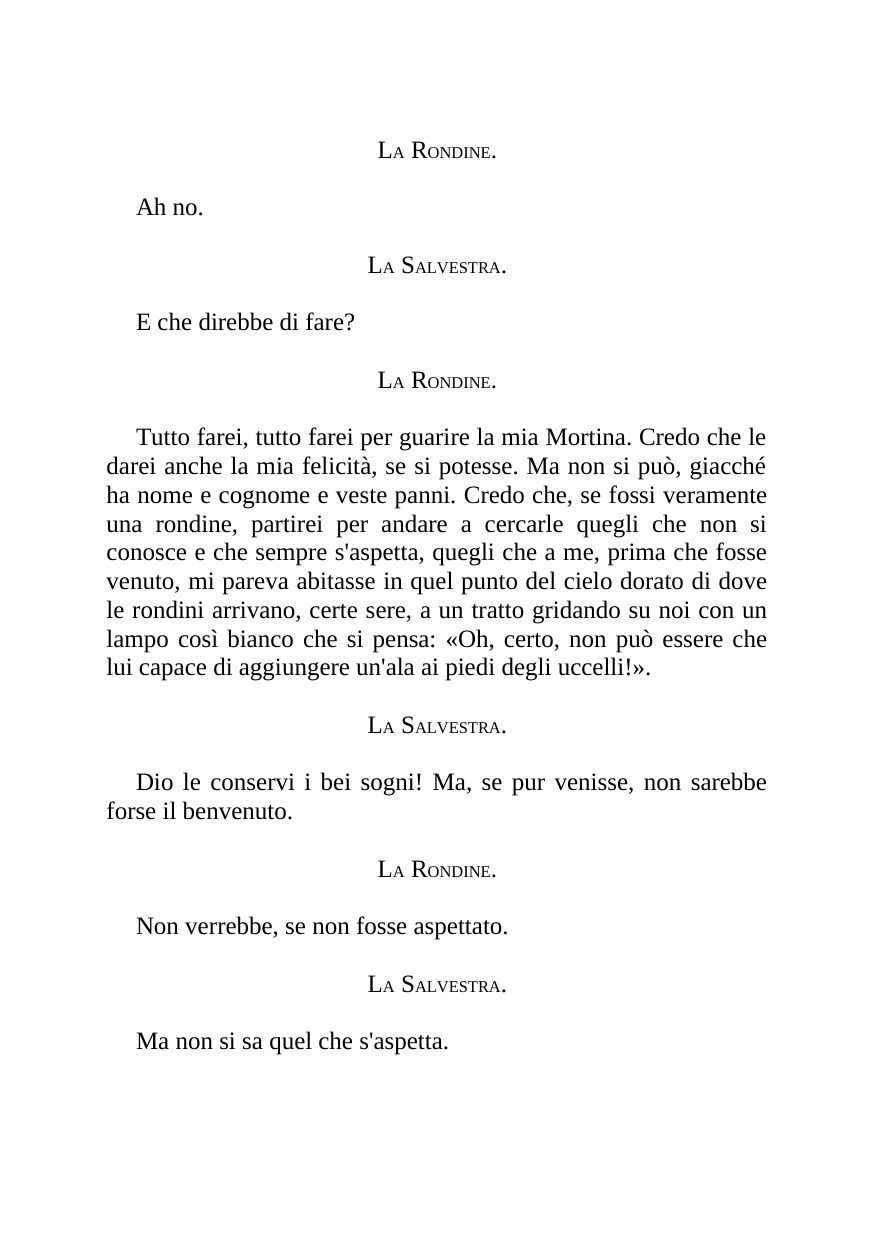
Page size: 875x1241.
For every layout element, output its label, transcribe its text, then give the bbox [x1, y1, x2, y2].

text La Salvestra. [106, 969, 768, 997]
text Non verrebbe, se non fosse aspettato. [106, 911, 768, 940]
text E che direbbe di fare? [106, 307, 768, 336]
text Ah no. [106, 192, 768, 221]
text La Rondine. [106, 854, 768, 882]
text Ma non si sa quel che s'aspetta. [106, 1026, 768, 1055]
text La Rondine. [106, 135, 768, 164]
text La Salvestra. [106, 250, 768, 279]
text La Salvestra. [106, 710, 768, 739]
text Tutto farei, tutto farei per guarire la mia Mortina. Credo che le darei anche la mia felicità, se si potesse. Ma non si può, giacché ha nome e cognome e veste panni. Credo che, se fossi veramente una rondine, partirei per andare a cercarle quegli che non si conosce e che sempre s'aspetta, quegli che a me, prima che fosse venuto, mi pareva abitasse in quel punto del cielo dorato di dove le rondini arrivano, certe sere, a un tratto gridando su noi con un lampo così bianco che si pensa: «Oh, certo, non può essere che lui capace di aggiungere un'ala ai piedi degli uccelli!». [106, 422, 768, 681]
text Dio le conservi i bei sogni! Ma, se pur venisse, non sarebbe forse il benvenuto. [106, 767, 768, 825]
text La Rondine. [106, 365, 768, 394]
